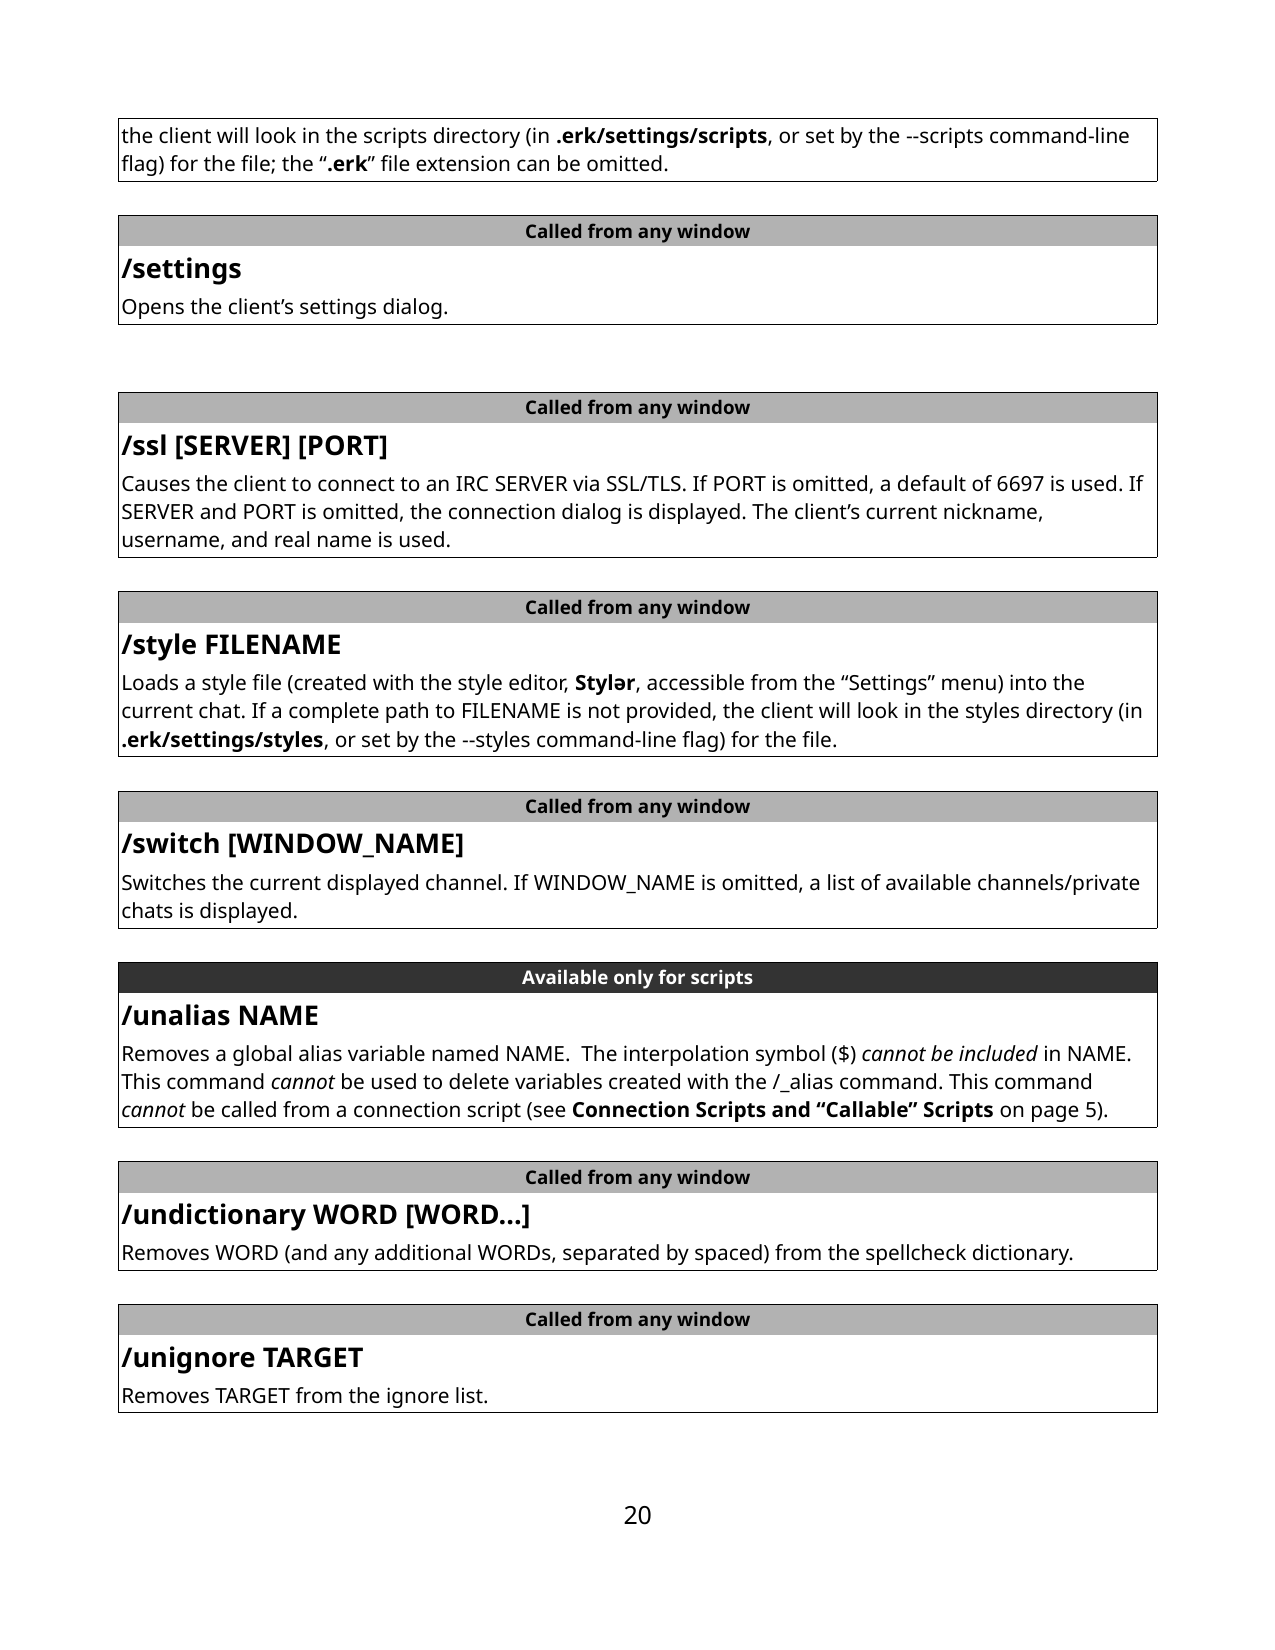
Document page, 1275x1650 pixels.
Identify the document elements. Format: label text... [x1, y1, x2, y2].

table_header Called from any window [119, 592, 1157, 623]
table_header Called from any window [119, 792, 1157, 822]
table_cell Removes WORD (and any additional WORDs, separated by spaced) from the spellcheck dictionary. [119, 1235, 1157, 1269]
table_cell /unalias NAME [119, 993, 1157, 1036]
table_cell /unignore TARGET [119, 1335, 1157, 1378]
table_cell the client will look in the scripts directory (in .erk/settings/scripts, or set by the --scripts command-line flag) for the file; the “.erk” file extension can be omitted. [119, 119, 1157, 181]
table_cell Removes a global alias variable named NAME. The interpolation symbol ($) cannot be included in NAME. This command cannot be used to delete variables created with the /_alias command. This command cannot be called from a connection script (see Connection Scripts and “Callable” Scripts on page 5). [119, 1036, 1157, 1127]
table_header Called from any window [119, 216, 1157, 246]
table_cell /undictionary WORD [WORD...] [119, 1193, 1157, 1235]
table_header Available only for scripts [119, 963, 1157, 993]
table_header Called from any window [119, 1162, 1157, 1193]
table_cell Removes TARGET from the ignore list. [119, 1378, 1157, 1412]
table_cell Opens the client’s settings dialog. [119, 289, 1157, 323]
table_cell Switches the current displayed channel. If WINDOW_NAME is omitted, a list of available channels/private chats is displayed. [119, 865, 1157, 927]
table_cell /switch [WINDOW_NAME] [119, 822, 1157, 865]
table_cell /ssl [SERVER] [PORT] [119, 423, 1157, 466]
table_cell Loads a style file (created with the style editor, Stylər, accessible from the “Settings” menu) into the current chat. If a complete path to FILENAME is not provided, the client will look in the styles directory (in .erk/settings/styles, or set by the --styles command-line flag) for the file. [119, 665, 1157, 756]
table_cell /style FILENAME [119, 623, 1157, 665]
table_cell Causes the client to connect to an IRC SERVER via SSL/TLS. If PORT is omitted, a default of 6697 is used. If SERVER and PORT is omitted, the connection dialog is displayed. The client’s current nickname, username, and real name is used. [119, 466, 1157, 557]
table_cell /settings [119, 246, 1157, 289]
table_header Called from any window [119, 393, 1157, 423]
table_header Called from any window [119, 1305, 1157, 1335]
